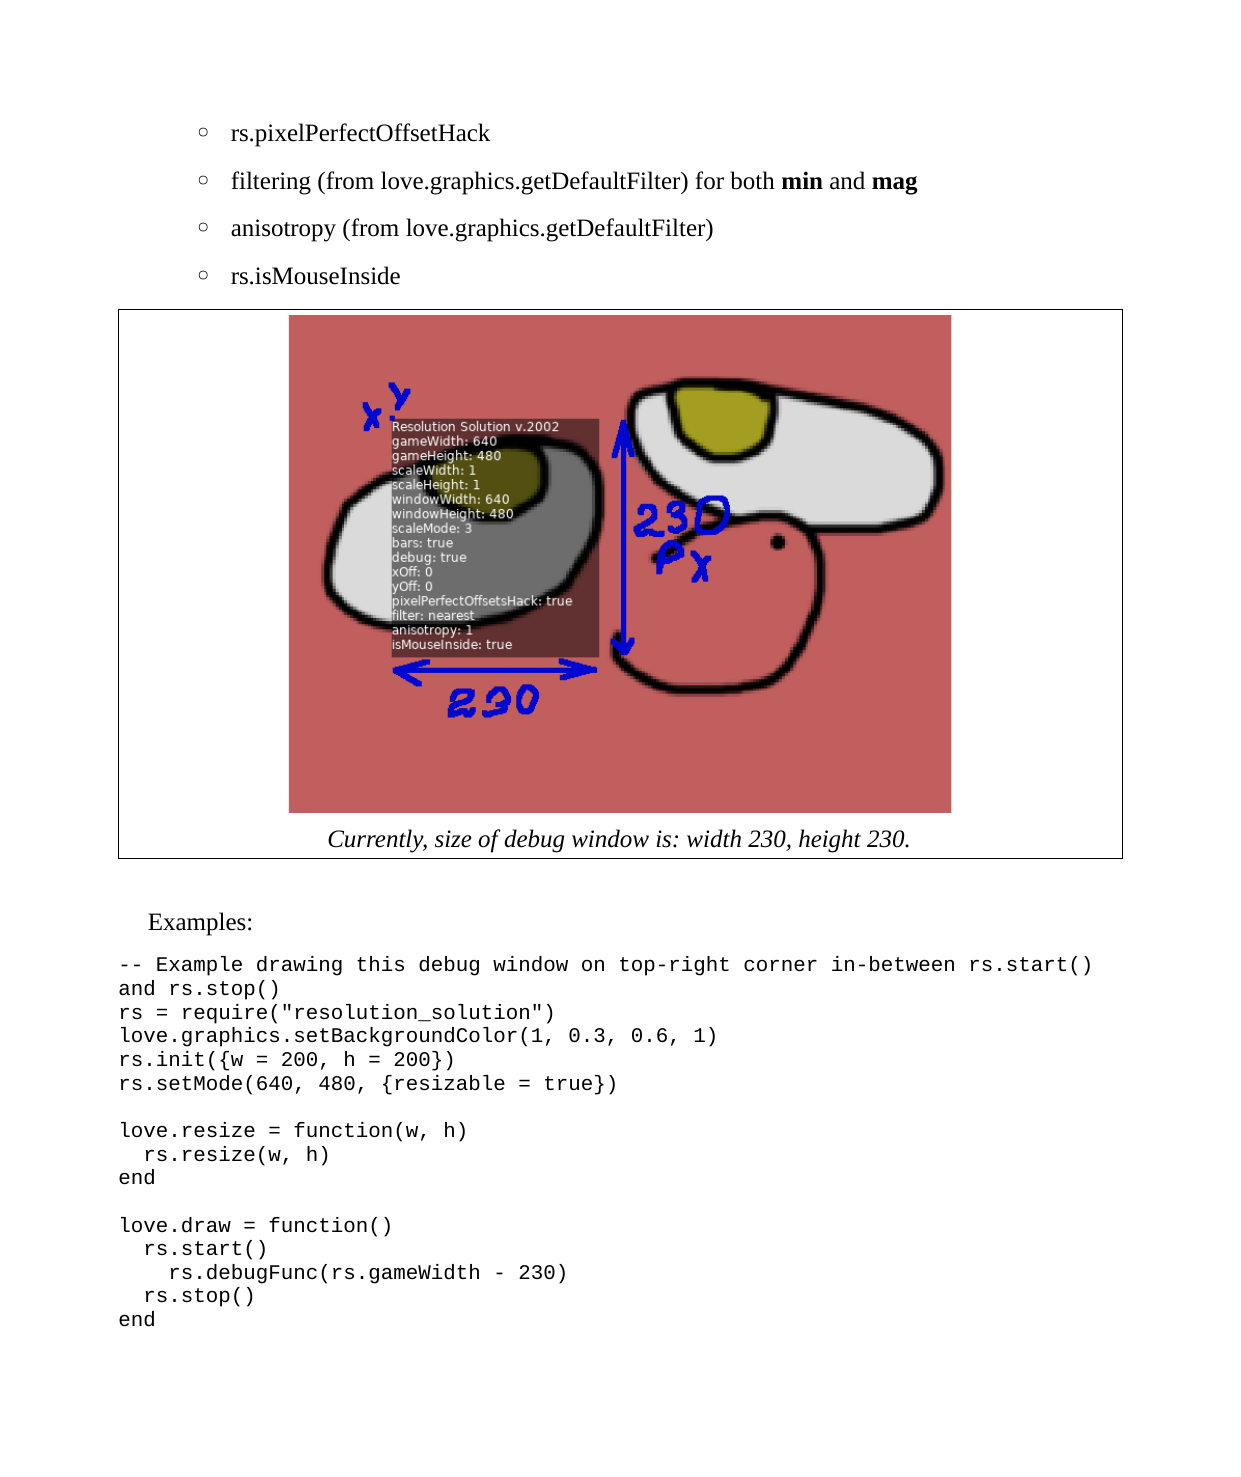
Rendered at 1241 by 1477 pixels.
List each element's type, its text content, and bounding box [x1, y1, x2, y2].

list filtering (from love.graphics.getDefaultFilter) for both min and mag [193, 166, 1122, 194]
text love.resize = function(w, h) [118, 1120, 1122, 1144]
table_header [119, 310, 1122, 818]
text Examples: [118, 907, 1122, 936]
text rs.setMode(640, 480, {resizable = true}) [118, 1073, 1122, 1096]
table_cell Currently, size of debug window is: width 230, height 230. [119, 818, 1122, 858]
text rs.init({w = 200, h = 200}) [118, 1049, 1122, 1073]
list rs.pixelPerfectOffsetHack [193, 118, 1122, 147]
list anisotropy (from love.graphics.getDefaultFilter) [193, 213, 1122, 242]
text rs.resize(w, h) [118, 1144, 1122, 1167]
list rs.isMouseInside [193, 261, 1122, 290]
text -- Example drawing this debug window on top-right corner in-between rs.start() and rs.stop() [118, 954, 1122, 1002]
text rs = require("resolution_solution") [118, 1002, 1122, 1025]
text rs.start() [118, 1238, 1122, 1262]
text rs.stop() [118, 1286, 1122, 1309]
text end [118, 1309, 1122, 1333]
text rs.debugFunc(rs.gameWidth - 230) [118, 1262, 1122, 1286]
text love.draw = function() [118, 1214, 1122, 1238]
text love.graphics.setBackgroundColor(1, 0.3, 0.6, 1) [118, 1025, 1122, 1049]
text end [118, 1167, 1122, 1191]
picture [288, 315, 952, 813]
